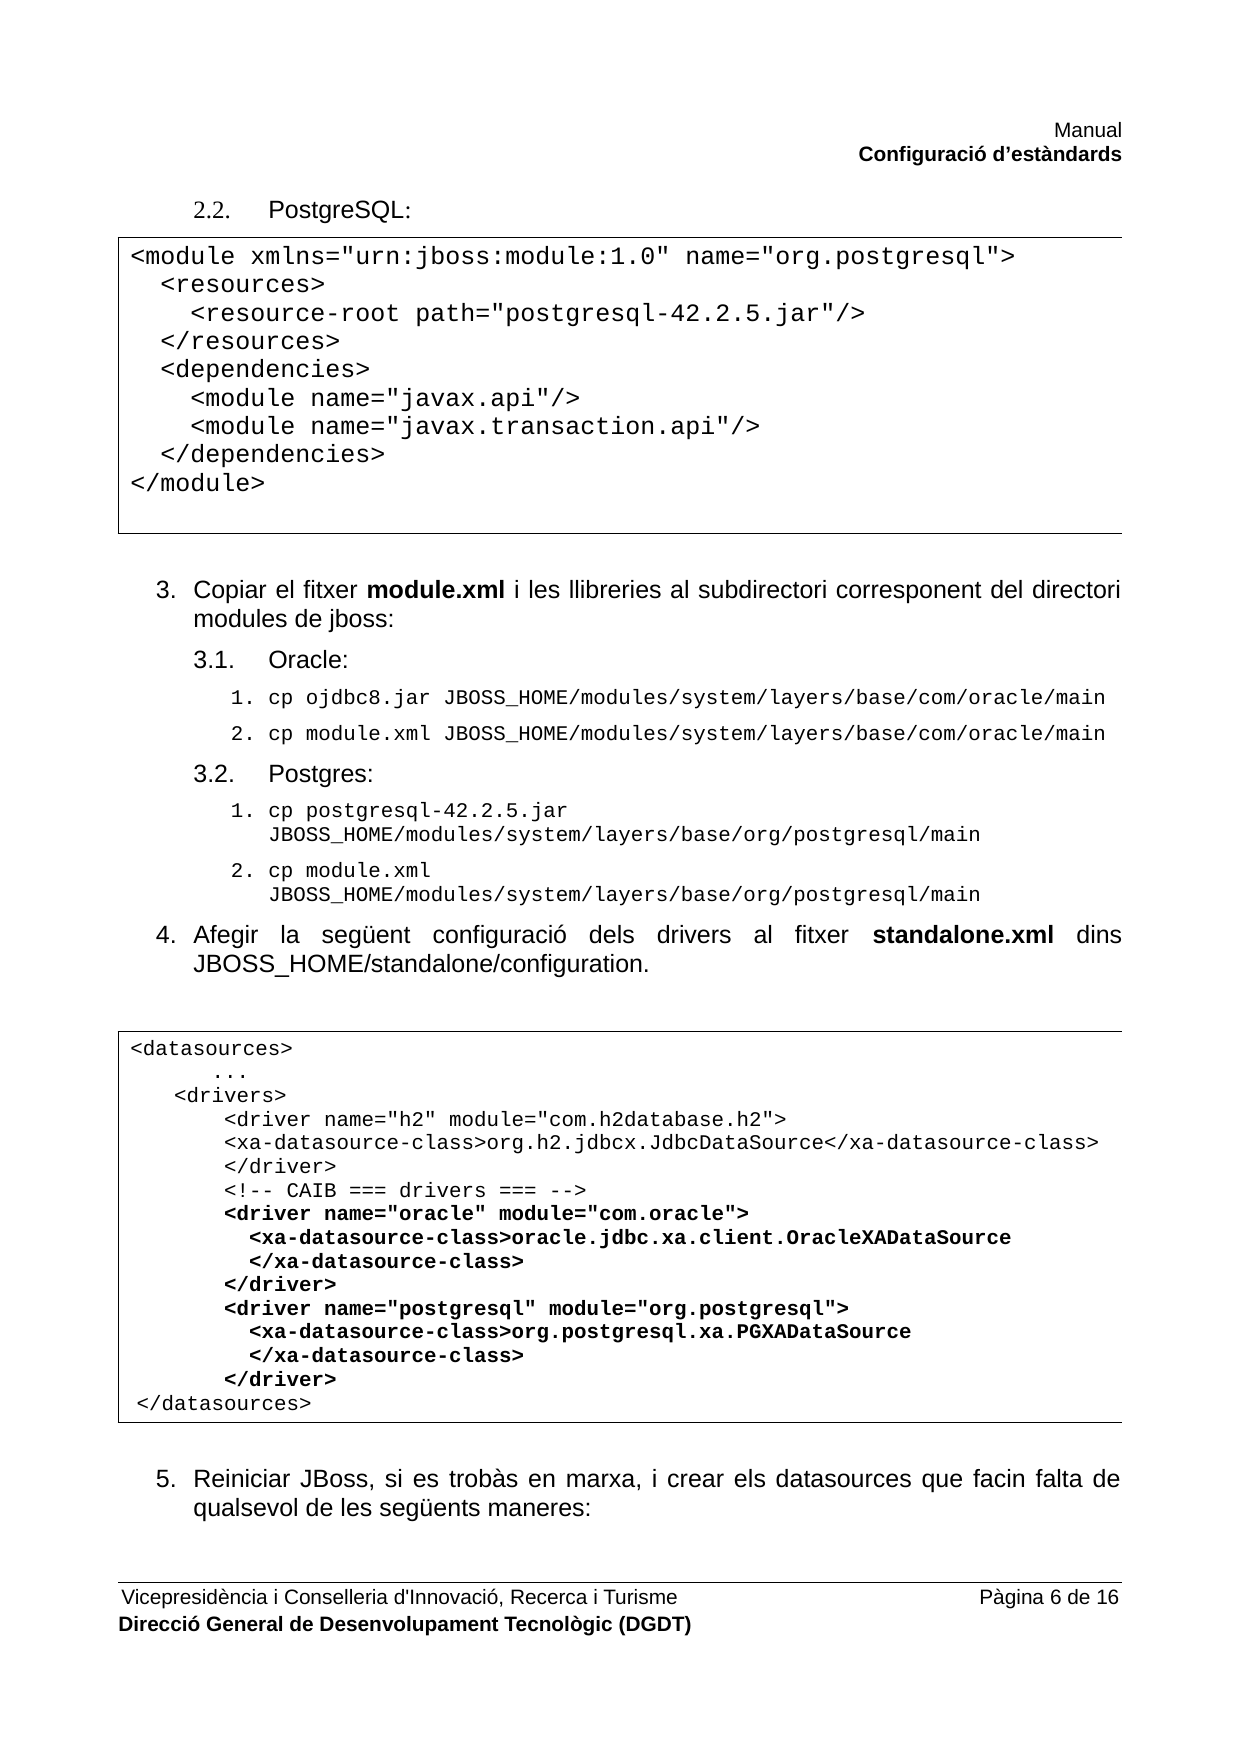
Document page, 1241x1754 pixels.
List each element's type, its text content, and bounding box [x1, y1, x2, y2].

list Copiar el fitxer module.xml i les llibreries al subdirectori corresponent del directori modules de jboss: [156, 575, 1122, 633]
table_header <datasources> ... <drivers> <driver name="h2" module="com.h2database.h2"> <xa-datasource-class>org.h2.jdbcx.JdbcDataSource</xa-datasource-class> </driver> <!-- CAIB === drivers === --> <driver name="oracle" module="com.oracle"> <xa-datasource-class>oracle.jdbc.xa.client.OracleXADataSource </xa-datasource-class> </driver> <driver name="postgresql" module="org.postgresql"> <xa-datasource-class>org.postgresql.xa.PGXADataSource </xa-datasource-class> </driver> </datasources> [119, 1032, 1122, 1422]
list Afegir la següent configuració dels drivers al fitxer standalone.xml dins JBOSS_HOME/standalone/configuration. [156, 920, 1122, 977]
list cp module.xml JBOSS_HOME/modules/system/layers/base/com/oracle/main [231, 723, 1122, 746]
list cp module.xml JBOSS_HOME/modules/system/layers/base/org/postgresql/main [231, 860, 1122, 907]
list Reiniciar JBoss, si es trobàs en marxa, i crear els datasources que facin falta de qualsevol de les següents maneres: [156, 1464, 1122, 1522]
list cp postgresql-42.2.5.jar JBOSS_HOME/modules/system/layers/base/org/postgresql/main [231, 800, 1122, 847]
list PostgreSQL: [193, 196, 1122, 224]
list cp ojdbc8.jar JBOSS_HOME/modules/system/layers/base/com/oracle/main [231, 687, 1122, 710]
list Oracle: [193, 645, 1122, 674]
list Postgres: [193, 759, 1122, 788]
table_header <module xmlns="urn:jboss:module:1.0" name="org.postgresql"> <resources> <resource-root path="postgresql-42.2.5.jar"/> </resources> <dependencies> <module name="javax.api"/> <module name="javax.transaction.api"/> </dependencies> </module> [119, 238, 1122, 533]
